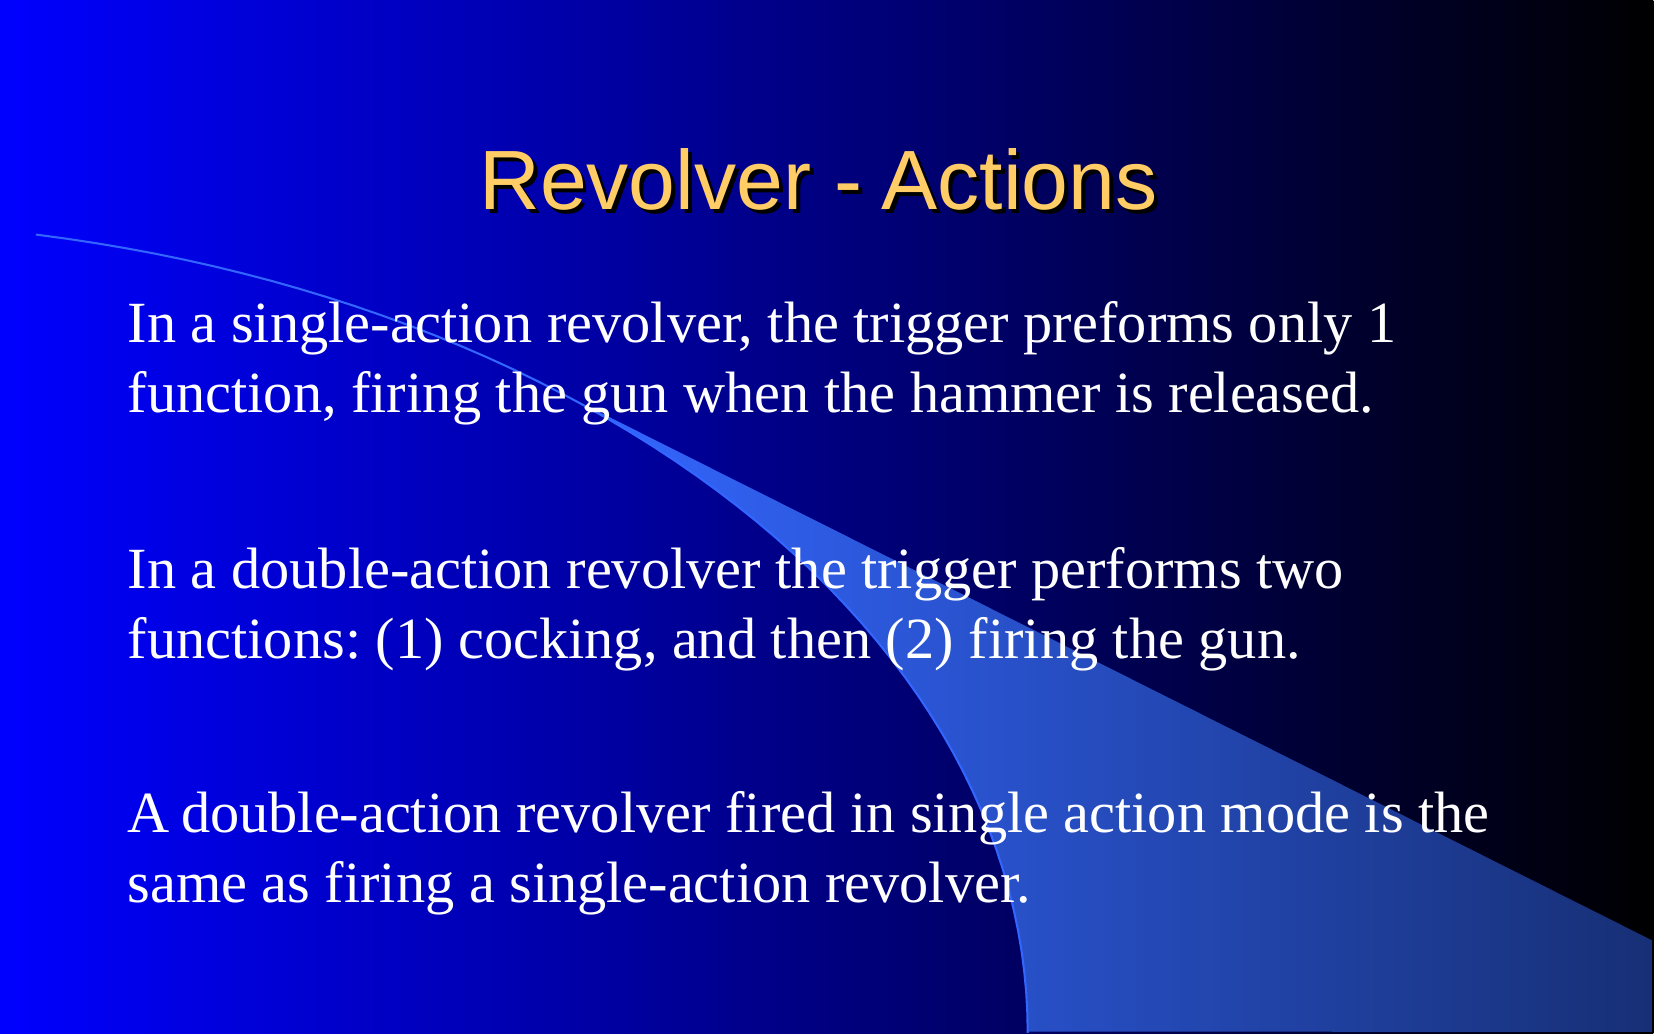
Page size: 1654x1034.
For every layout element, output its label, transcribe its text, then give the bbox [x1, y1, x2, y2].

list In a single-action revolver, the trigger preforms only 1 function, firing the gun when the hammer is released. In a double-action revolver the trigger performs two functions: (1) cocking, and then (2) firing the gun. A double-action revolver fired in single action mode is the same as firing a single-action revolver. [76, 284, 1531, 976]
title Revolver - Actions [117, 97, 1522, 235]
